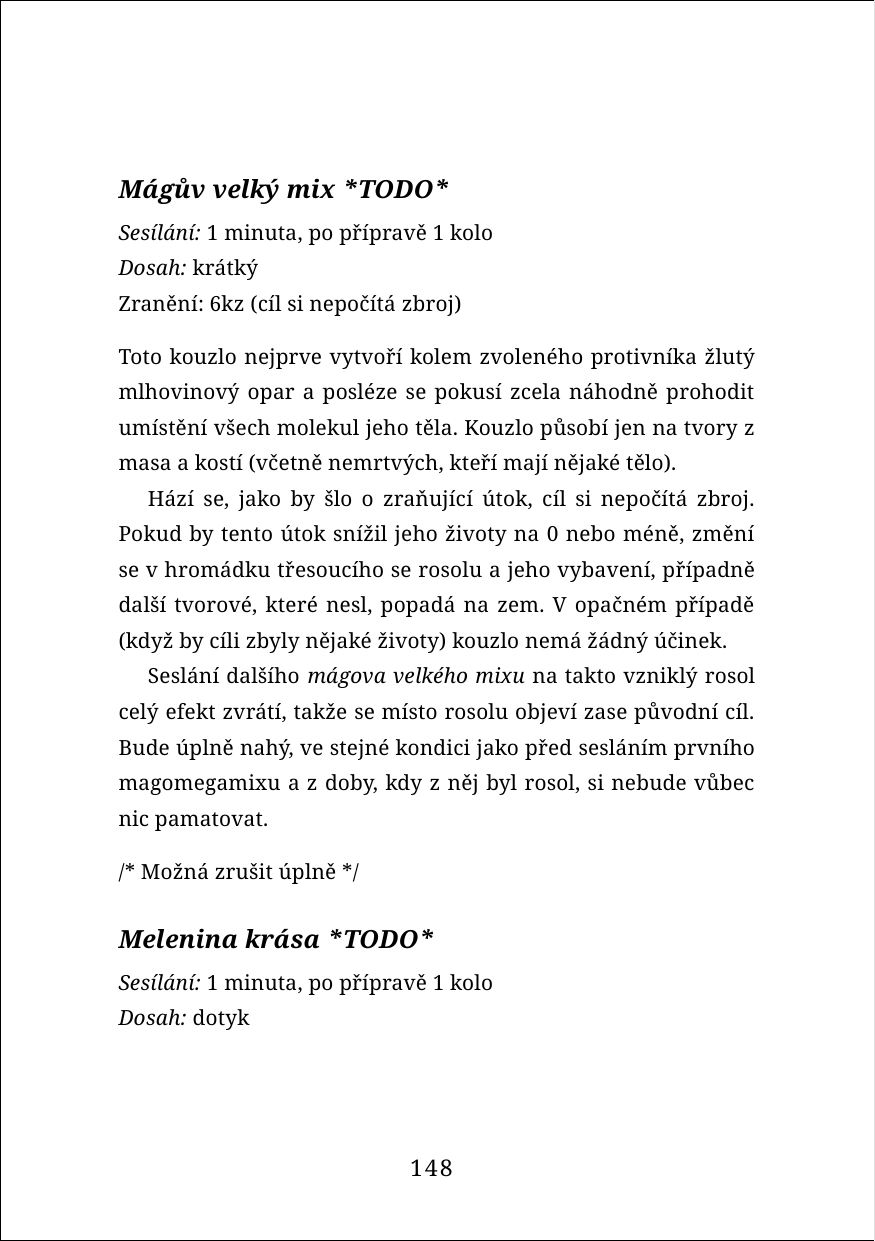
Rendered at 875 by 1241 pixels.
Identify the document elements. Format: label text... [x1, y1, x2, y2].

subtitle Melenina krása *TODO* [118, 922, 756, 956]
text Sesílání: 1 minuta, po přípravě 1 kolo Dosah: krátký Zranění: 6kz (cíl si nepočítá zbroj) [118, 218, 756, 317]
text /* Možná zrušit úplně */ [118, 857, 756, 885]
text Sesílání: 1 minuta, po přípravě 1 kolo Dosah: dotyk [118, 968, 756, 1032]
subtitle Mágův velký mix *TODO* [118, 172, 756, 206]
text Toto kouzlo nejprve vytvoří kolem zvoleného protivníka žlutý mlhovinový opar a posléze se pokusí zcela náhodně prohodit umístění všech molekul jeho těla. Kouzlo působí jen na tvory z masa a kostí (včetně nemrtvých, kteří mají nějaké tělo). Hází se, jako by šlo o zraňující útok, cíl si nepočítá zbroj. Pokud by tento útok snížil jeho životy na 0 nebo méně, změní se v hromádku třesoucího se rosolu a jeho vybavení, případně další tvorové, které nesl, popadá na zem. V opačném případě (když by cíli zbyly nějaké životy) kouzlo nemá žádný účinek. Seslání dalšího mágova velkého mixu na takto vzniklý rosol celý efekt zvrátí, takže se místo rosolu objeví zase původní cíl. Bude úplně nahý, ve stejné kondici jako před sesláním prvního magomegamixu a z doby, kdy z něj byl rosol, si nebude vůbec nic pamatovat. [118, 342, 756, 832]
